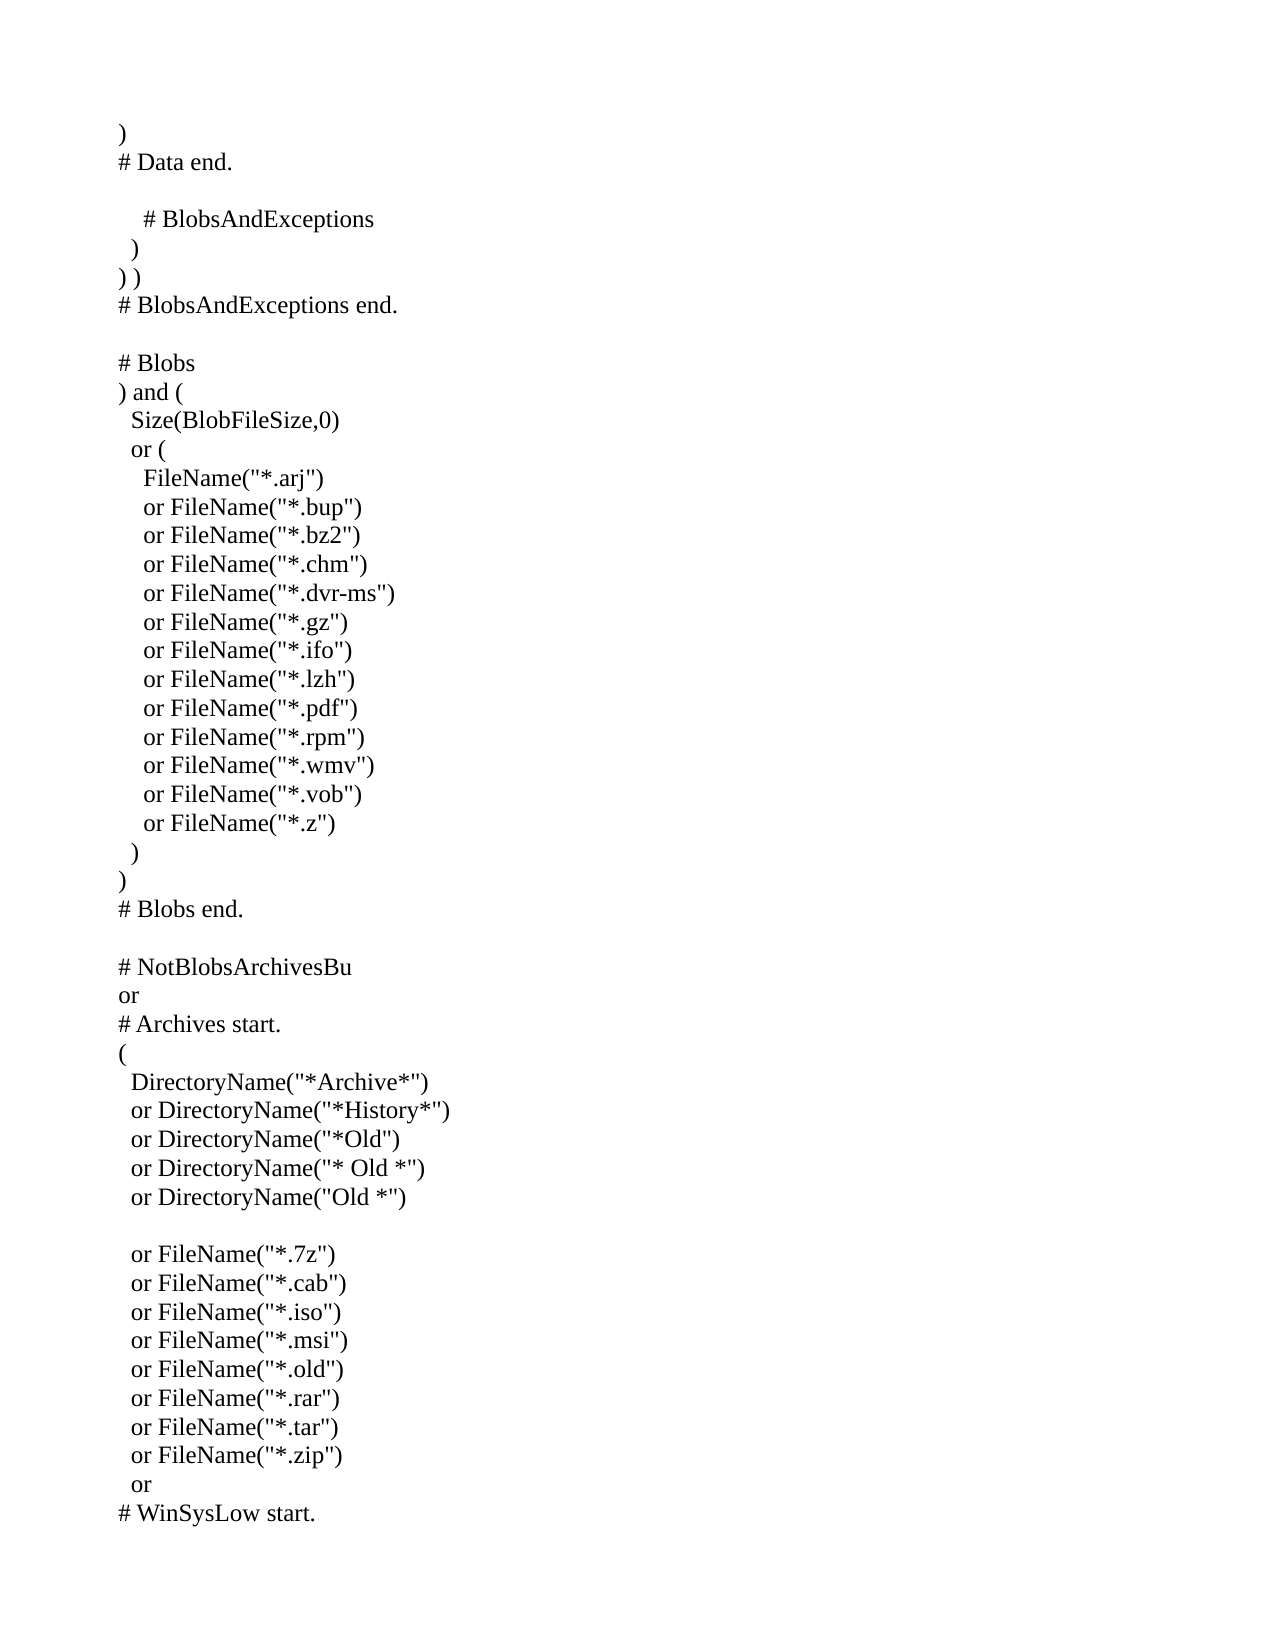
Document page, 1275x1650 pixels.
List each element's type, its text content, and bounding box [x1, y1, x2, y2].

text or FileName("*.gz") [118, 607, 1157, 636]
text or FileName("*.wmv") [118, 751, 1157, 779]
text or FileName("*.old") [118, 1354, 1157, 1383]
text # BlobsAndExceptions [118, 204, 1157, 233]
text or FileName("*.lzh") [118, 664, 1157, 693]
text # Blobs end. [118, 894, 1157, 923]
text or DirectoryName("*History*") [118, 1096, 1157, 1124]
text or FileName("*.msi") [118, 1326, 1157, 1354]
text or [118, 1469, 1157, 1498]
text or DirectoryName("* Old *") [118, 1153, 1157, 1182]
text DirectoryName("*Archive*") [118, 1067, 1157, 1096]
text FileName("*.arj") [118, 463, 1157, 492]
text # WinSysLow start. [118, 1498, 1157, 1527]
text ) [118, 118, 1157, 147]
text or FileName("*.bz2") [118, 521, 1157, 549]
text or FileName("*.bup") [118, 492, 1157, 521]
text or [118, 981, 1157, 1009]
text ) [118, 837, 1157, 866]
text # Archives start. [118, 1009, 1157, 1038]
text or ( [118, 434, 1157, 463]
text # Blobs [118, 348, 1157, 377]
text or FileName("*.cab") [118, 1268, 1157, 1297]
text or FileName("*.rar") [118, 1383, 1157, 1412]
text or FileName("*.chm") [118, 549, 1157, 578]
text ) and ( [118, 377, 1157, 406]
text or FileName("*.zip") [118, 1441, 1157, 1469]
text ( [118, 1038, 1157, 1067]
text or FileName("*.z") [118, 808, 1157, 837]
text or DirectoryName("*Old") [118, 1124, 1157, 1153]
text ) ) [118, 262, 1157, 291]
text or DirectoryName("Old *") [118, 1182, 1157, 1211]
text or FileName("*.iso") [118, 1297, 1157, 1326]
text ) [118, 233, 1157, 262]
text or FileName("*.tar") [118, 1412, 1157, 1441]
text Size(BlobFileSize,0) [118, 406, 1157, 434]
text or FileName("*.pdf") [118, 693, 1157, 722]
text # NotBlobsArchivesBu [118, 952, 1157, 981]
text or FileName("*.rpm") [118, 722, 1157, 751]
text or FileName("*.vob") [118, 779, 1157, 808]
text or FileName("*.ifo") [118, 636, 1157, 664]
text # BlobsAndExceptions end. [118, 291, 1157, 319]
text or FileName("*.7z") [118, 1239, 1157, 1268]
text ) [118, 866, 1157, 894]
text or FileName("*.dvr-ms") [118, 578, 1157, 607]
text # Data end. [118, 147, 1157, 176]
